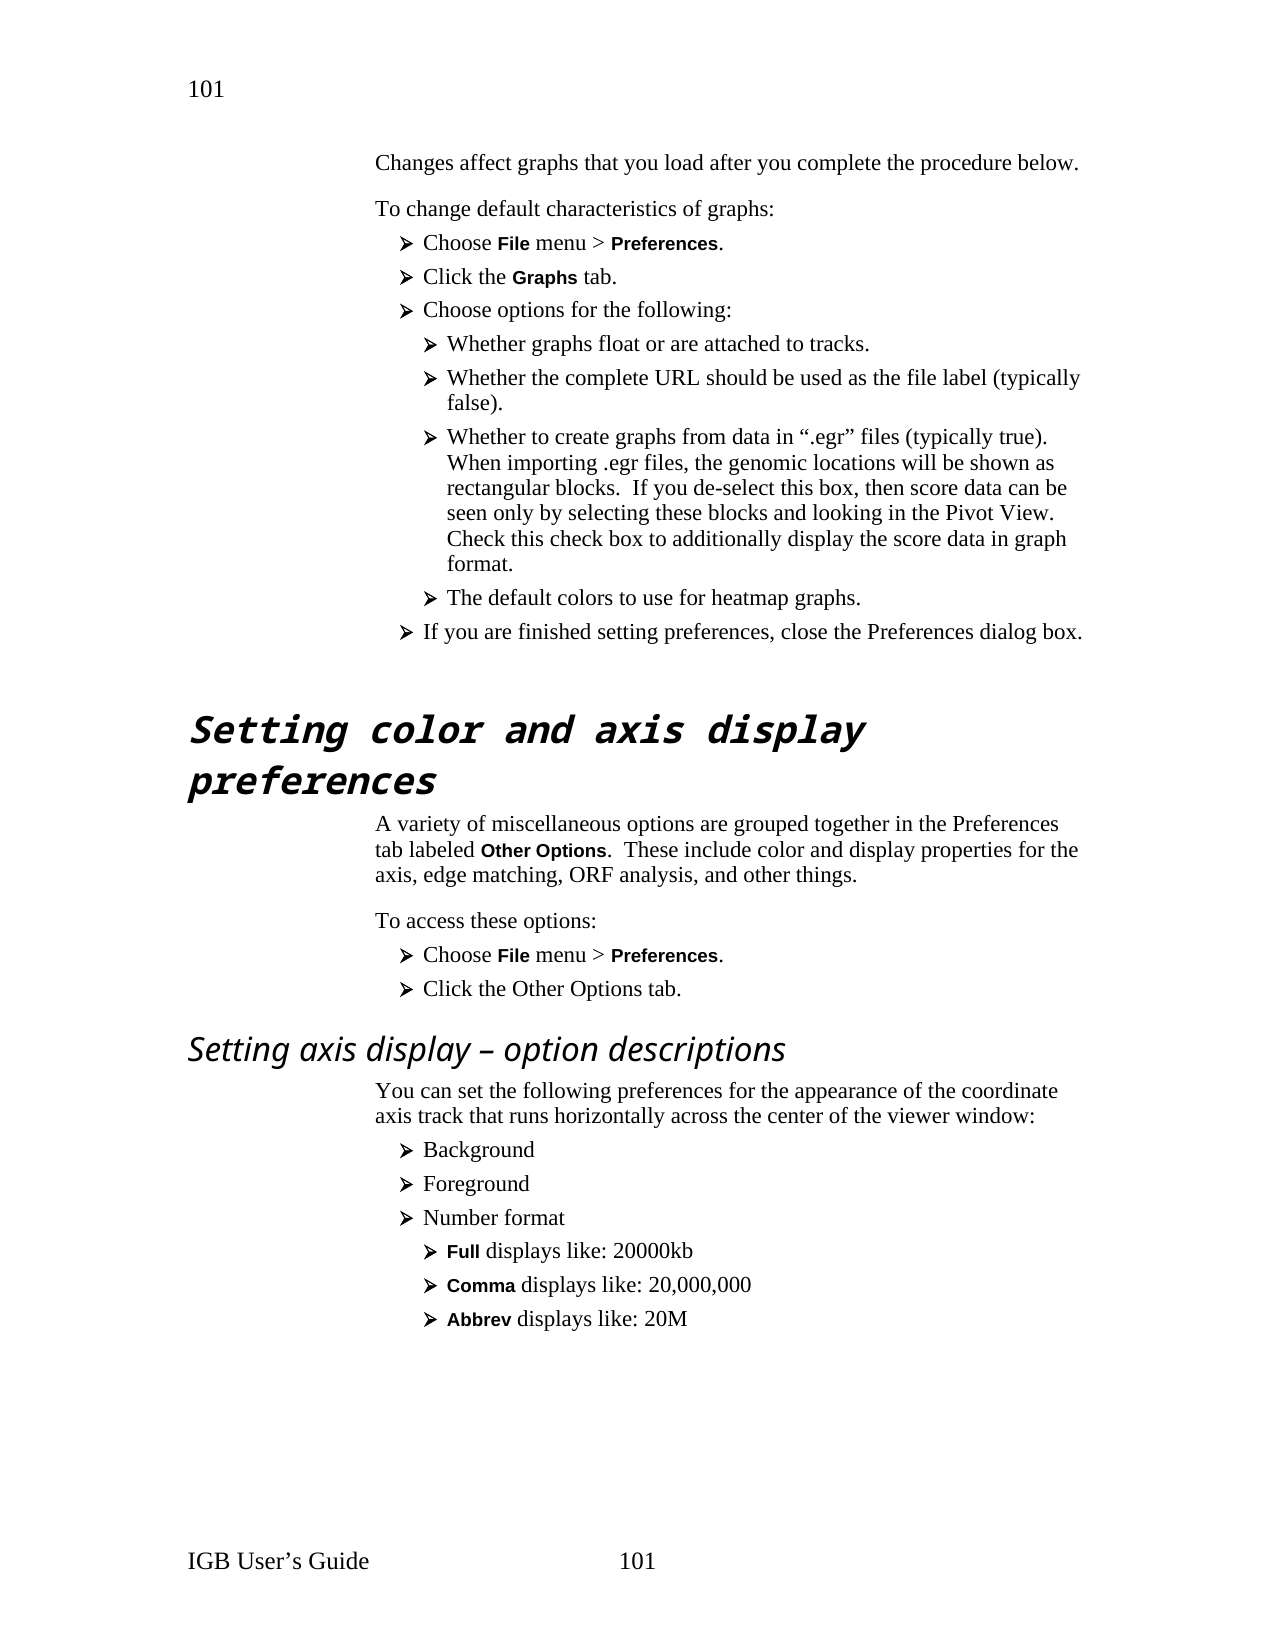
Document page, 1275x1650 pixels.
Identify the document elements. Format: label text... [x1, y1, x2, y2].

list The default colors to use for heatmap graphs. [423, 585, 1087, 610]
list Choose File menu > Preferences. [399, 230, 1087, 255]
text To access these options: [375, 908, 1087, 934]
list Number format [399, 1204, 1087, 1230]
text Changes affect graphs that you load after you complete the procedure below. [375, 150, 1087, 175]
list Foreground [399, 1171, 1087, 1196]
list Whether to create graphs from data in “.egr” files (typically true). When importing .egr files, the genomic locations will be shown as rectangular blocks. If you de-select this box, then score data can be seen only by selecting these blocks and looking in the Pivot View. Check this check box to additionally display the score data in graph format. [423, 424, 1087, 577]
text You can set the following preferences for the appearance of the coordinate axis track that runs horizontally across the center of the viewer window: [375, 1078, 1087, 1129]
list Abbrev displays like: 20M [423, 1306, 1087, 1331]
text A variety of miscellaneous options are grouped together in the Preferences tab labeled Other Options. These include color and display properties for the axis, edge matching, ORF analysis, and other things. [375, 811, 1087, 887]
subtitle Setting axis display – option descriptions [187, 1026, 1087, 1072]
text To change default characteristics of graphs: [375, 196, 1087, 222]
list Whether graphs float or are attached to tracks. [423, 331, 1087, 357]
list Click the Graphs tab. [399, 264, 1087, 289]
list Choose File menu > Preferences. [399, 942, 1087, 967]
list If you are finished setting preferences, close the Preferences dialog box. [399, 619, 1087, 644]
list Full displays like: 20000kb [423, 1238, 1087, 1264]
list Background [399, 1137, 1087, 1162]
subtitle Setting color and axis display preferences [187, 703, 1087, 805]
list Choose options for the following: [399, 297, 1087, 323]
list Click the Other Options tab. [399, 976, 1087, 1001]
list Whether the complete URL should be used as the file label (typically false). [423, 365, 1087, 416]
list Comma displays like: 20,000,000 [423, 1272, 1087, 1297]
